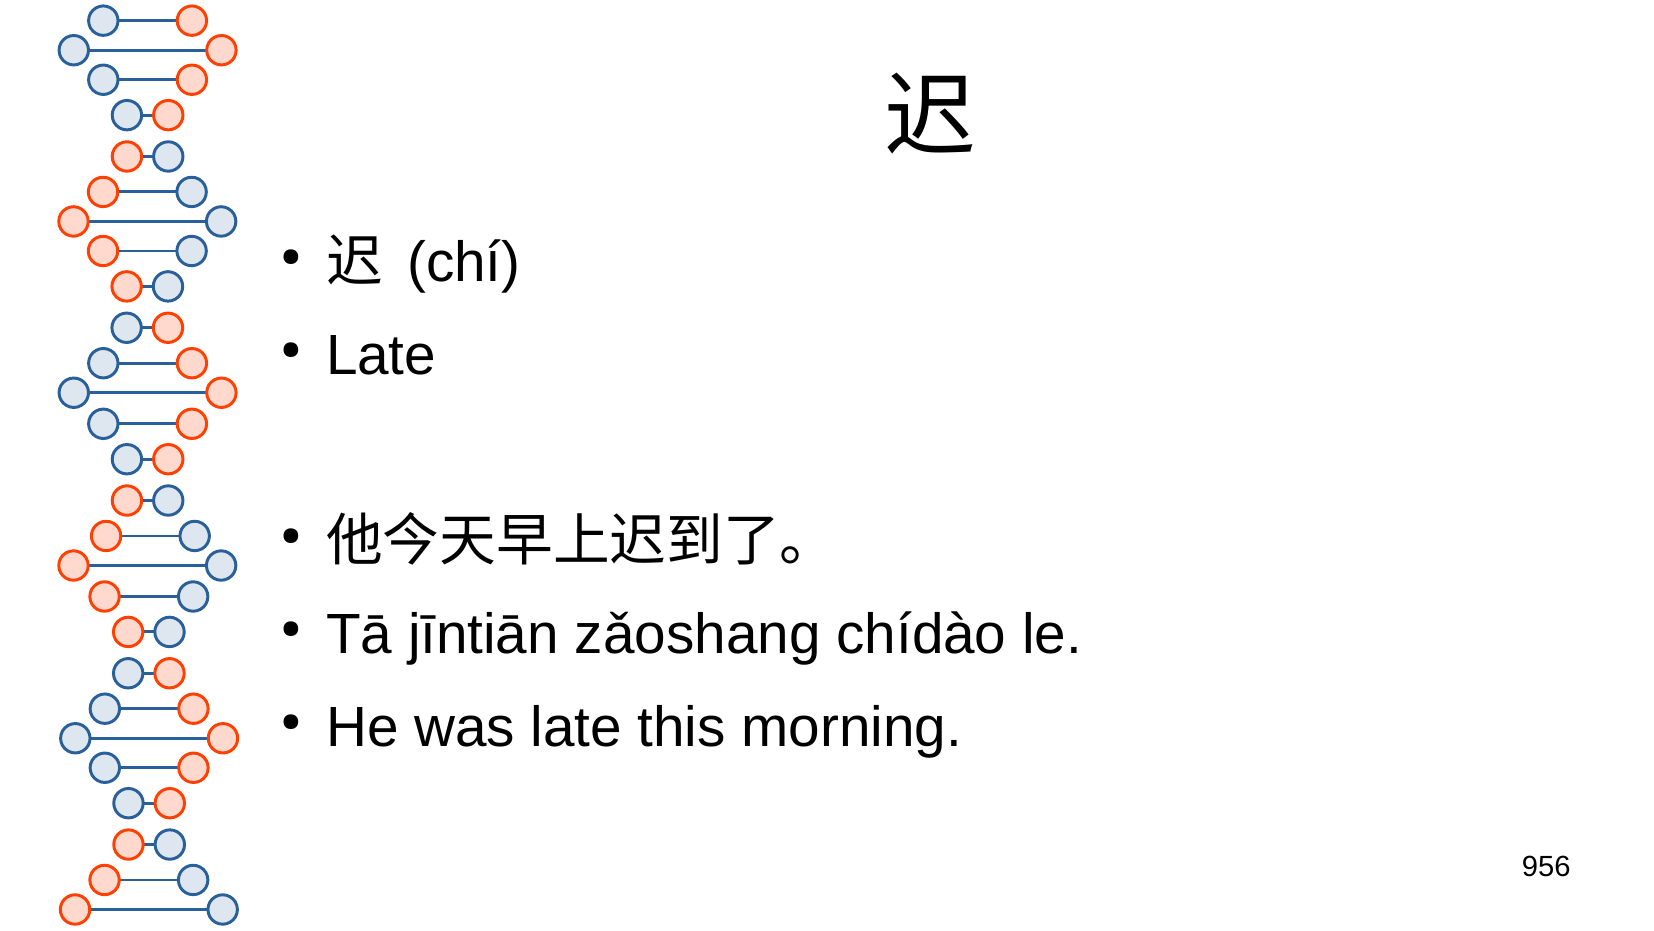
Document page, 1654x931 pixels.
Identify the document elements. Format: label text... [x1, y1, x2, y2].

title 迟 [265, 35, 1595, 189]
list 迟 (chí) Late 他今天早上迟到了。 Tā jīntiān zǎoshang chídào le. He was late this morning. [265, 224, 1595, 764]
